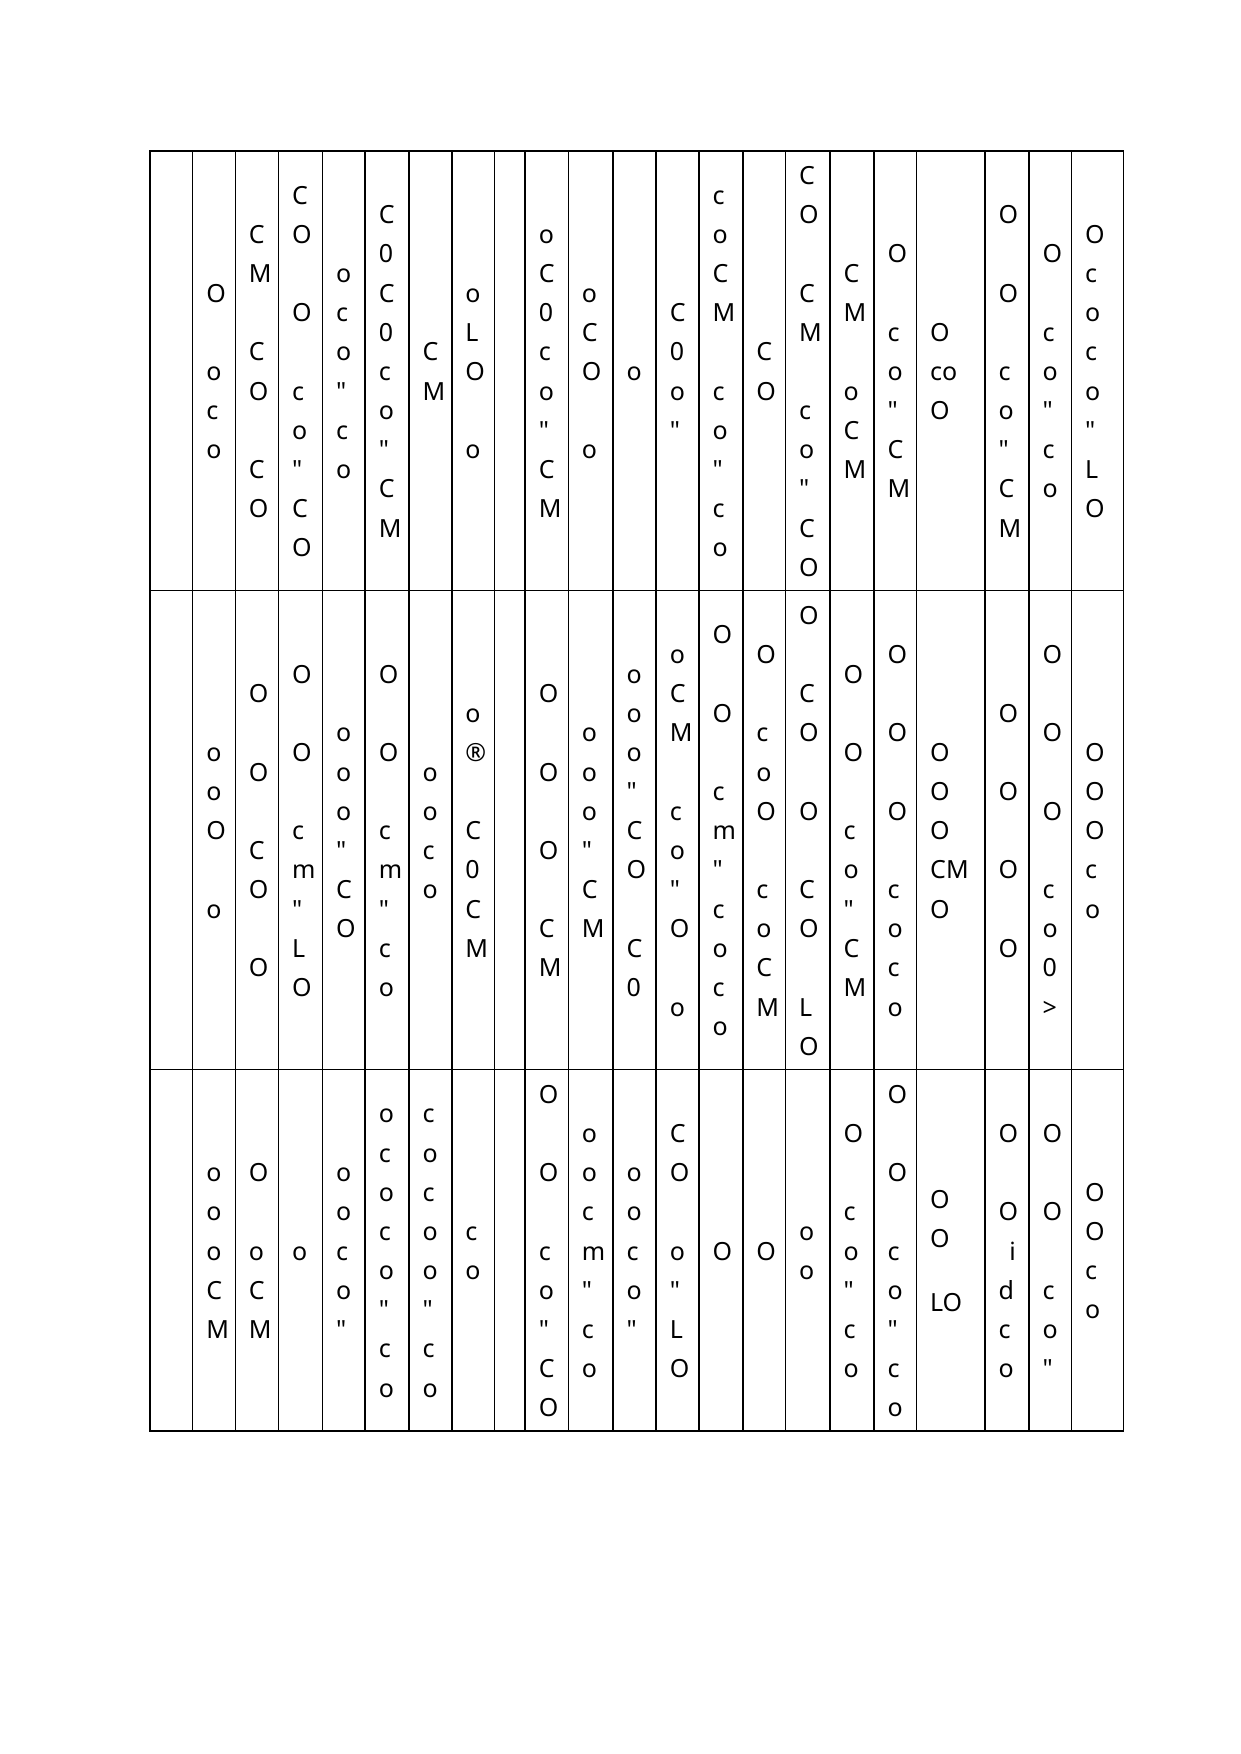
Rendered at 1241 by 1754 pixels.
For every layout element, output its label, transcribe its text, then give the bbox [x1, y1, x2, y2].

table_cell O co O [917, 152, 984, 590]
table_cell ο ο cm" co [569, 1070, 612, 1430]
table_cell CM [410, 152, 451, 590]
table_cell C0 C0 co" CM [366, 152, 408, 590]
table_cell O O id co [986, 1070, 1028, 1430]
table_cell ο ® C0 CM [453, 591, 494, 1069]
table_cell Ο ο co [193, 152, 235, 590]
table_cell ο [614, 152, 655, 590]
table_cell ο ο Ο ο [193, 591, 235, 1069]
table_cell ο ο ο CM [193, 1070, 235, 1430]
table_cell Ο Ο Ο CM [526, 591, 568, 1069]
table_cell [151, 591, 192, 1069]
table_cell O co" co [1030, 152, 1071, 590]
table_cell [151, 1070, 192, 1430]
table_cell O O O co co [875, 591, 916, 1069]
table_cell O O cm" co co [700, 591, 742, 1069]
table_cell Ο Ο CO Ο [236, 591, 278, 1069]
table_cell O CO O CO LO [786, 591, 829, 1069]
table_cell ο ο [786, 1070, 829, 1430]
table_cell co CM co" co [700, 152, 742, 590]
table_cell ο CM co" Ο ο [657, 591, 698, 1069]
table_cell O [744, 1070, 785, 1430]
table_cell O Ο LO [917, 1070, 984, 1430]
table_cell [495, 152, 524, 590]
table_cell ο [279, 1070, 322, 1430]
table_cell co co ο" co [410, 1070, 451, 1430]
table_cell O O co" CM [986, 152, 1028, 590]
table_cell ο co co" co [366, 1070, 408, 1430]
table_cell O co co" LO [1072, 152, 1123, 590]
table_cell O O co" CM [831, 591, 873, 1069]
table_cell ο ο co" [614, 1070, 655, 1430]
table_cell O [700, 1070, 742, 1430]
table_cell CO Ο co" CO [279, 152, 322, 590]
table_cell O O O CM O [917, 591, 984, 1069]
table_cell [495, 591, 524, 1069]
table_cell O O O co [1072, 591, 1123, 1069]
table_cell CO ο" LO [657, 1070, 698, 1430]
table_cell O O co" co [875, 1070, 916, 1430]
table_cell ο LO ο [453, 152, 494, 590]
table_cell ο ο ο" CO C0 [614, 591, 655, 1069]
table_cell ο ο co" [323, 1070, 364, 1430]
table_cell O co" CM [875, 152, 916, 590]
table_cell Ο ο CM [236, 1070, 278, 1430]
table_cell C0 ο" [657, 152, 698, 590]
table_cell O co" co [831, 1070, 873, 1430]
table_cell CM CO CO [236, 152, 278, 590]
table_cell O O co [1072, 1070, 1123, 1430]
table_cell [495, 1070, 524, 1430]
table_cell Ο Ο cm" co [366, 591, 408, 1069]
table_cell O O co" [1030, 1070, 1071, 1430]
table_cell ο ο ο" CO [323, 591, 364, 1069]
table_cell ο ο ο" CM [569, 591, 612, 1069]
table_cell O O O co 0> [1030, 591, 1071, 1069]
table_cell CO [744, 152, 785, 590]
table_cell ο ο co [410, 591, 451, 1069]
table_cell O co O co CM [744, 591, 785, 1069]
table_cell ο CO ο [569, 152, 612, 590]
table_cell O O O O [986, 591, 1028, 1069]
table_cell CM ο CM [831, 152, 873, 590]
table_cell [151, 152, 192, 590]
table_cell Ο Ο co" CO [526, 1070, 568, 1430]
table_cell co [453, 1070, 494, 1430]
table_cell CO CM co" CO [786, 152, 829, 590]
table_cell ο co" co [323, 152, 364, 590]
table_cell ο C0 co" CM [526, 152, 568, 590]
table_cell Ο Ο cm" LO [279, 591, 322, 1069]
